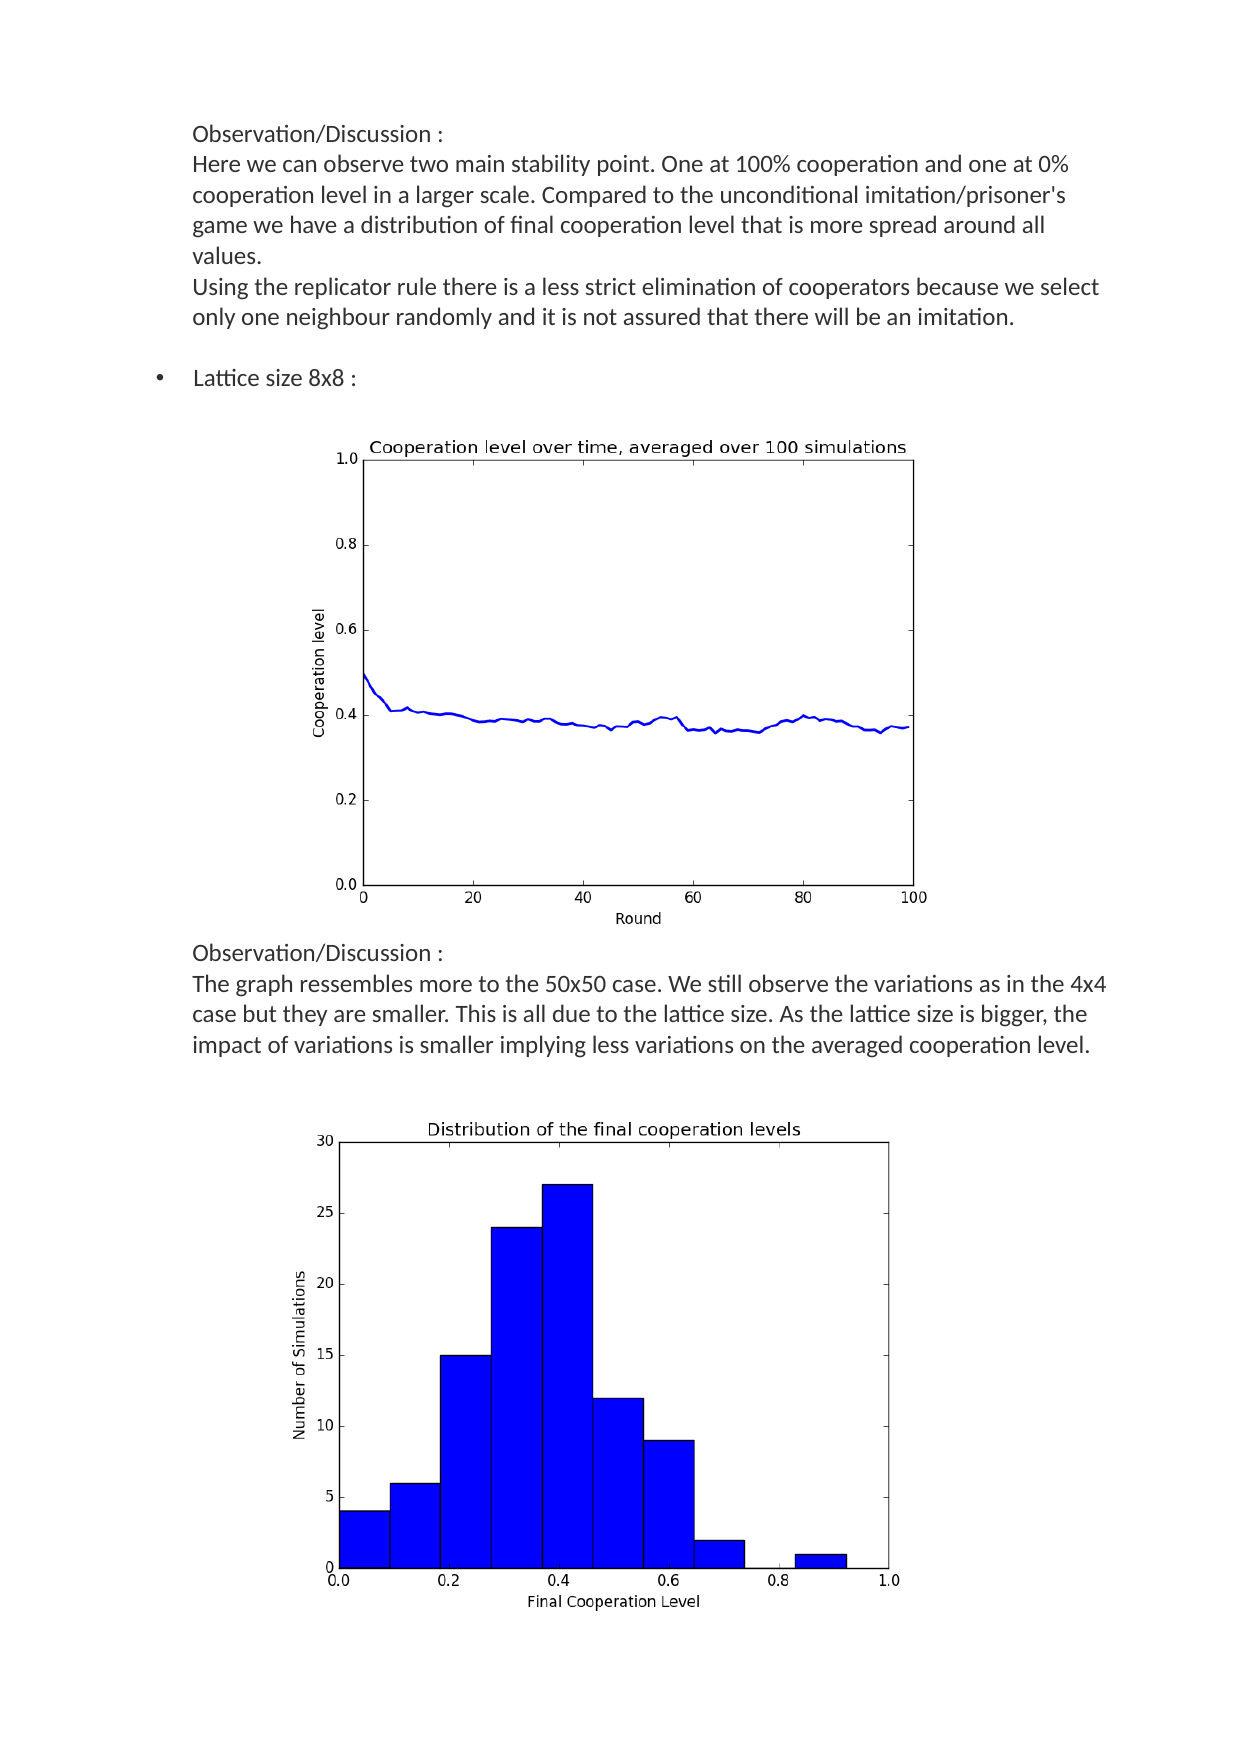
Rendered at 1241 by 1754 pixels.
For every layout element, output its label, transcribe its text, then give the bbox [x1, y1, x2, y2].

text Using the replicator rule there is a less strict elimination of cooperators because we select only one neighbour randomly and it is not assured that there will be an imitation. [118, 271, 1122, 332]
list Lattice size 8x8 : [156, 362, 1122, 393]
text Observation/Discussion : [118, 393, 1122, 968]
picture [250, 1088, 959, 1621]
text Observation/Discussion : [118, 118, 1122, 149]
text The graph ressembles more to the 50x50 case. We still observe the variations as in the 4x4 case but they are smaller. This is all due to the lattice size. As the lattice size is bigger, the impact of variations is smaller implying less variations on the averaged cooperation level. [118, 968, 1122, 1059]
text Here we can observe two main stability point. One at 100% cooperation and one at 0% cooperation level in a larger scale. Compared to the unconditional imitation/prisoner's game we have a distribution of final cooperation level that is more spread around all values. [118, 149, 1122, 271]
picture [274, 406, 983, 938]
